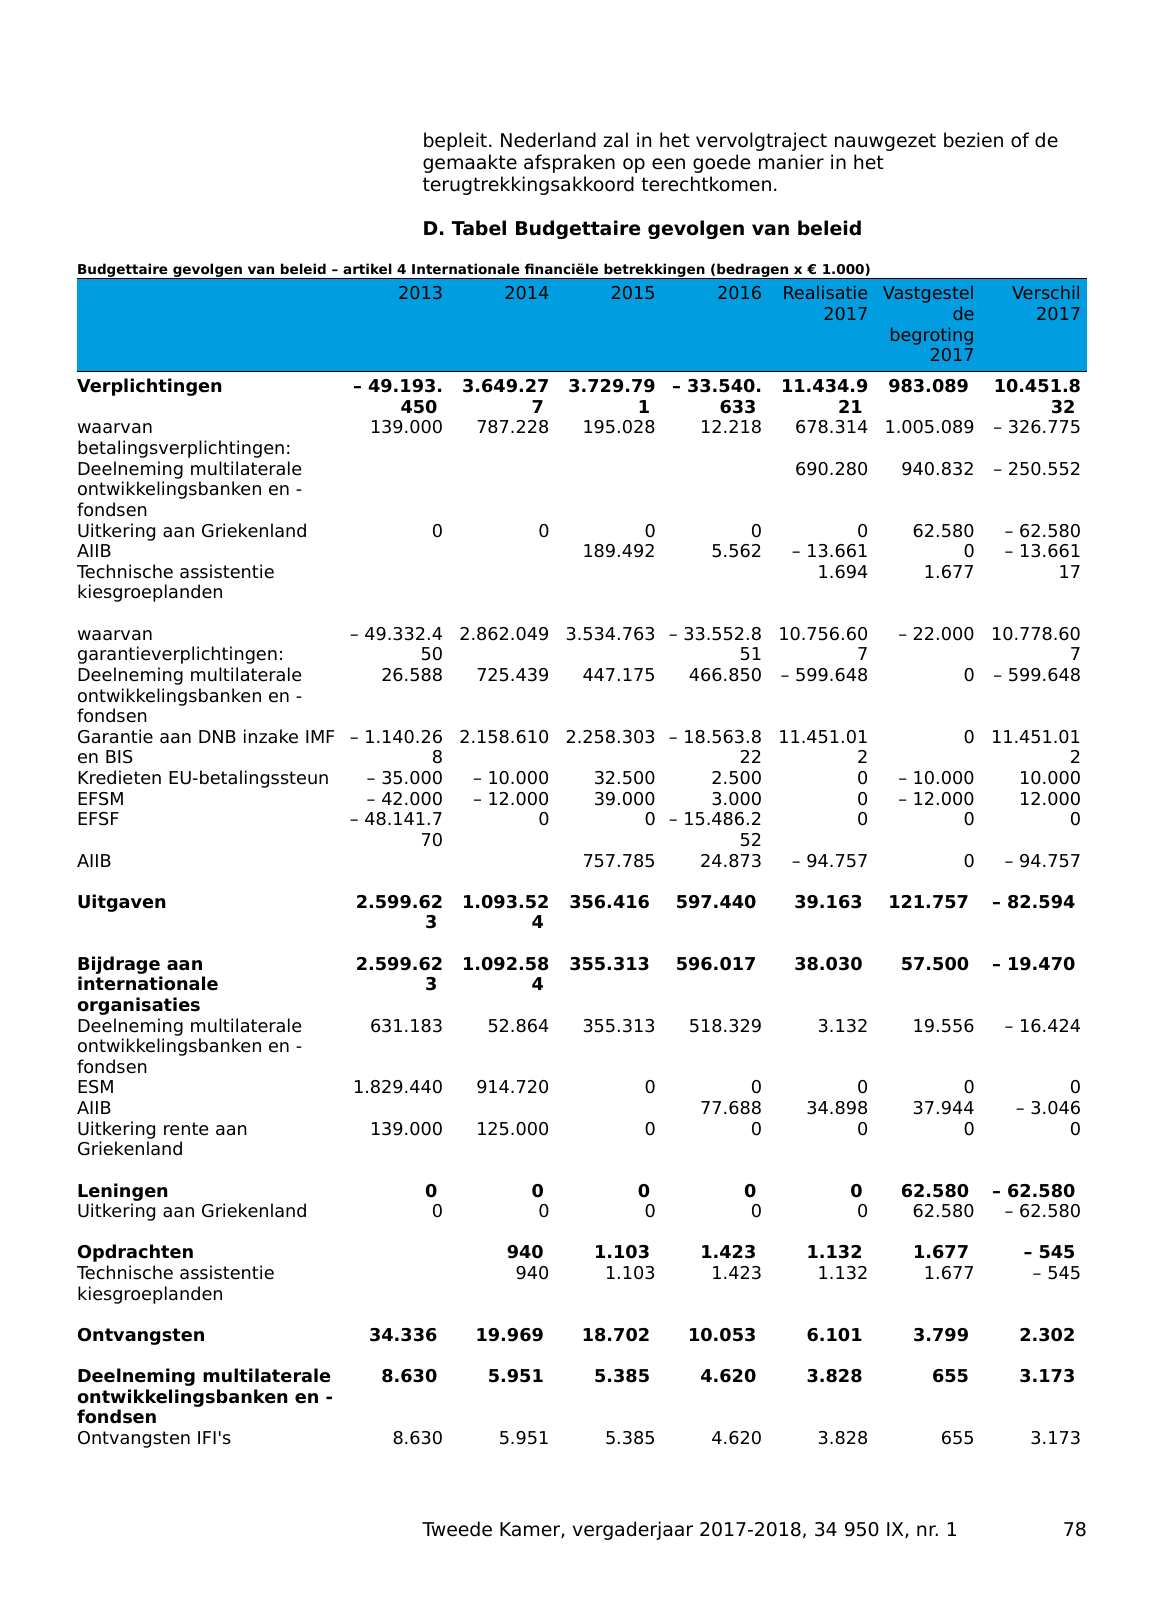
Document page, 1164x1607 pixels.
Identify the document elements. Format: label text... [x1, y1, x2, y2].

table_cell [874, 1160, 980, 1181]
table_cell 121.757 [874, 892, 980, 933]
table_cell 0 [661, 1181, 768, 1201]
table_cell 2.500 [661, 768, 768, 789]
table_cell [77, 1346, 342, 1366]
table_cell 0 [661, 521, 768, 541]
table_cell 0 [768, 1119, 874, 1160]
table_cell 0 [874, 1119, 980, 1160]
table_cell 0 [661, 1119, 768, 1160]
table_cell – 33.540.633 [661, 372, 768, 417]
table_cell [768, 1160, 874, 1181]
table_cell [661, 459, 768, 521]
table_cell – 10.000 [874, 768, 980, 789]
table_cell 0 [555, 1119, 661, 1160]
table_cell [449, 1098, 555, 1119]
table_cell [874, 1449, 980, 1469]
table_cell [343, 603, 449, 624]
table_cell 2.158.610 [449, 727, 555, 768]
table_cell 32.500 [555, 768, 661, 789]
table_cell 0 [768, 809, 874, 851]
table_cell 4.620 [661, 1428, 768, 1449]
table_cell 1.423 [661, 1263, 768, 1304]
table_cell Bijdrage aan internationale organisaties [77, 954, 342, 1016]
table_cell Deelneming multilaterale ontwikkelingsbanken en -fondsen [77, 1016, 342, 1077]
table_cell 3.828 [768, 1428, 874, 1449]
table_cell 1.829.440 [343, 1078, 449, 1098]
table_cell 597.440 [661, 892, 768, 933]
table_cell [661, 1449, 768, 1469]
table_cell 1.694 [768, 562, 874, 603]
table_cell [980, 933, 1087, 954]
table_cell [449, 1304, 555, 1325]
table_cell 2.302 [980, 1325, 1087, 1346]
table_cell – 62.580 [980, 1201, 1087, 1222]
table_cell 787.228 [449, 418, 555, 459]
table_cell – 599.648 [980, 665, 1087, 727]
table_cell – 326.775 [980, 418, 1087, 459]
table_cell 2015 [555, 279, 661, 371]
table_cell [77, 871, 342, 892]
table_cell 52.864 [449, 1016, 555, 1077]
table_cell 0 [874, 809, 980, 851]
table_cell [874, 1346, 980, 1366]
table_cell [661, 871, 768, 892]
table_cell 139.000 [343, 1119, 449, 1160]
table_cell 38.030 [768, 954, 874, 1016]
table_cell 355.313 [555, 1016, 661, 1077]
table_cell – 13.661 [768, 541, 874, 562]
table_cell [343, 1304, 449, 1325]
table_cell AIIB [77, 541, 342, 562]
table_cell 8.630 [343, 1428, 449, 1449]
table_cell – 19.470 [980, 954, 1087, 1016]
table_cell 0 [449, 1181, 555, 1201]
table_cell 17 [980, 562, 1087, 603]
table_cell [661, 1346, 768, 1366]
table_cell AIIB [77, 851, 342, 871]
table_cell [343, 459, 449, 521]
table_cell 3.173 [980, 1366, 1087, 1428]
table_cell – 18.563.822 [661, 727, 768, 768]
table_cell 34.336 [343, 1325, 449, 1346]
table_cell 1.677 [874, 1243, 980, 1263]
table_cell [343, 933, 449, 954]
table_cell EFSF [77, 809, 342, 851]
table_cell waarvan garantieverplichtingen: [77, 624, 342, 665]
table_cell 0 [661, 1078, 768, 1098]
table_cell 3.649.277 [449, 372, 555, 417]
table_cell 466.850 [661, 665, 768, 727]
table_cell 0 [980, 1078, 1087, 1098]
table_cell 1.092.584 [449, 954, 555, 1016]
table_cell 725.439 [449, 665, 555, 727]
table_cell 5.951 [449, 1428, 555, 1449]
table_cell 0 [343, 1201, 449, 1222]
table_cell 10.000 [980, 768, 1087, 789]
table_cell Verschil 2017 [980, 279, 1087, 371]
table_cell 355.313 [555, 954, 661, 1016]
table_cell – 3.046 [980, 1098, 1087, 1119]
table_cell 631.183 [343, 1016, 449, 1077]
table_cell [555, 1222, 661, 1242]
table_cell [768, 1222, 874, 1242]
table_cell [768, 1304, 874, 1325]
table_cell – 10.000 [449, 768, 555, 789]
table_cell 11.434.921 [768, 372, 874, 417]
table_cell 0 [768, 1181, 874, 1201]
table_cell 0 [768, 789, 874, 809]
table_cell 678.314 [768, 418, 874, 459]
table_cell 1.677 [874, 562, 980, 603]
table_cell [555, 459, 661, 521]
table_cell 12.218 [661, 418, 768, 459]
table_cell [77, 1160, 342, 1181]
table_cell – 12.000 [874, 789, 980, 809]
table_cell Ontvangsten IFI's [77, 1428, 342, 1449]
table_cell Deelneming multilaterale ontwikkelingsbanken en -fondsen [77, 665, 342, 727]
table_cell 11.451.012 [980, 727, 1087, 768]
table_cell Opdrachten [77, 1243, 342, 1263]
table_cell [77, 1222, 342, 1242]
table_cell 19.969 [449, 1325, 555, 1346]
table_cell 940 [449, 1263, 555, 1304]
table_cell – 82.594 [980, 892, 1087, 933]
table_cell [449, 562, 555, 603]
table_cell 1.093.524 [449, 892, 555, 933]
table_cell 10.756.607 [768, 624, 874, 665]
table_cell 0 [874, 1078, 980, 1098]
table_cell 11.451.012 [768, 727, 874, 768]
table_cell 1.103 [555, 1243, 661, 1263]
table_cell 62.580 [874, 521, 980, 541]
table_cell 8.630 [343, 1366, 449, 1428]
table_cell [661, 562, 768, 603]
table_cell Technische assistentie kiesgroeplanden [77, 1263, 342, 1304]
table_cell 0 [555, 1201, 661, 1222]
table_cell 0 [874, 665, 980, 727]
table_cell 3.000 [661, 789, 768, 809]
table_cell [449, 871, 555, 892]
table_cell Garantie aan DNB inzake IMF en BIS [77, 727, 342, 768]
table_cell 5.951 [449, 1366, 555, 1428]
table_cell 24.873 [661, 851, 768, 871]
table_cell 2013 [343, 279, 449, 371]
table_cell 0 [555, 1181, 661, 1201]
table_cell Deelneming multilaterale ontwikkelingsbanken en -fondsen [77, 1366, 342, 1428]
table_cell 10.778.607 [980, 624, 1087, 665]
table_cell [980, 1304, 1087, 1325]
table_cell – 35.000 [343, 768, 449, 789]
table_cell Kredieten EU-betalingssteun [77, 768, 342, 789]
table_cell 447.175 [555, 665, 661, 727]
table_cell 10.451.832 [980, 372, 1087, 417]
table_cell [449, 933, 555, 954]
table_cell 0 [343, 521, 449, 541]
table_cell Uitkering aan Griekenland [77, 521, 342, 541]
table_cell 0 [768, 1201, 874, 1222]
table_cell 19.556 [874, 1016, 980, 1077]
table_cell 0 [768, 768, 874, 789]
table_cell – 22.000 [874, 624, 980, 665]
table_cell 596.017 [661, 954, 768, 1016]
table_cell 5.385 [555, 1428, 661, 1449]
table_cell 139.000 [343, 418, 449, 459]
table_cell [555, 1160, 661, 1181]
table_cell Verplichtingen [77, 372, 342, 417]
table_cell [768, 1449, 874, 1469]
table_cell 3.799 [874, 1325, 980, 1346]
subtitle D. Tabel Budgettaire gevolgen van beleid [422, 218, 1087, 240]
table_cell [555, 1304, 661, 1325]
table_cell 1.132 [768, 1243, 874, 1263]
table_header Budgettaire gevolgen van beleid – artikel 4 Internationale financiële betrekkingen (bedragen x € 1.000) [77, 262, 1087, 278]
table_cell 0 [661, 1201, 768, 1222]
table_cell [343, 1346, 449, 1366]
table_cell [449, 851, 555, 871]
table_cell – 545 [980, 1243, 1087, 1263]
table_cell 5.562 [661, 541, 768, 562]
table_cell [555, 1346, 661, 1366]
table_cell 1.423 [661, 1243, 768, 1263]
table_cell [449, 1160, 555, 1181]
table_cell 10.053 [661, 1325, 768, 1346]
table_cell 195.028 [555, 418, 661, 459]
table_cell [343, 851, 449, 871]
table_cell [77, 1304, 342, 1325]
table_cell 0 [980, 1119, 1087, 1160]
table_cell [555, 603, 661, 624]
table_cell – 599.648 [768, 665, 874, 727]
table_cell 0 [449, 809, 555, 851]
table_cell [449, 459, 555, 521]
table_cell [555, 1449, 661, 1469]
table_cell – 1.140.268 [343, 727, 449, 768]
table_cell [449, 541, 555, 562]
table_cell Deelneming multilaterale ontwikkelingsbanken en -fondsen [77, 459, 342, 521]
table_cell 18.702 [555, 1325, 661, 1346]
table_cell 37.944 [874, 1098, 980, 1119]
table_cell 1.677 [874, 1263, 980, 1304]
table_cell 0 [768, 1078, 874, 1098]
table_cell [77, 1449, 342, 1469]
table_cell 1.103 [555, 1263, 661, 1304]
table_cell – 545 [980, 1263, 1087, 1304]
table_cell 3.828 [768, 1366, 874, 1428]
table_cell – 13.661 [980, 541, 1087, 562]
table_cell EFSM [77, 789, 342, 809]
table_cell 3.534.763 [555, 624, 661, 665]
table_cell [980, 871, 1087, 892]
table_cell waarvan betalingsverplichtingen: [77, 418, 342, 459]
table_cell Uitgaven [77, 892, 342, 933]
table_cell 62.580 [874, 1181, 980, 1201]
table_cell AIIB [77, 1098, 342, 1119]
table_cell [77, 933, 342, 954]
table_cell 2.258.303 [555, 727, 661, 768]
table_cell [768, 933, 874, 954]
table_cell – 94.757 [768, 851, 874, 871]
table_cell 2016 [661, 279, 768, 371]
table_cell [874, 1222, 980, 1242]
table_cell [343, 1098, 449, 1119]
table_cell 655 [874, 1428, 980, 1449]
table_cell 0 [555, 1078, 661, 1098]
table_cell 1.005.089 [874, 418, 980, 459]
table_cell – 33.552.851 [661, 624, 768, 665]
table_cell – 49.332.450 [343, 624, 449, 665]
table_cell 3.173 [980, 1428, 1087, 1449]
table_cell 3.132 [768, 1016, 874, 1077]
table_cell 0 [768, 521, 874, 541]
table_cell 0 [874, 851, 980, 871]
table_cell 0 [980, 809, 1087, 851]
table_cell – 48.141.770 [343, 809, 449, 851]
table_cell – 42.000 [343, 789, 449, 809]
table_cell [980, 1449, 1087, 1469]
table_cell 12.000 [980, 789, 1087, 809]
table_cell 189.492 [555, 541, 661, 562]
table_cell [874, 1304, 980, 1325]
table_cell – 94.757 [980, 851, 1087, 871]
table_cell [449, 1346, 555, 1366]
table_cell 356.416 [555, 892, 661, 933]
table_cell [555, 871, 661, 892]
table_cell [874, 933, 980, 954]
table_cell ESM [77, 1078, 342, 1098]
table_cell 4.620 [661, 1366, 768, 1428]
table_cell [555, 562, 661, 603]
table_cell [343, 1243, 449, 1263]
table_cell 39.000 [555, 789, 661, 809]
table_cell 0 [555, 521, 661, 541]
table_cell [343, 871, 449, 892]
table_cell Vastgestelde begroting 2017 [874, 279, 980, 371]
table_cell [343, 1263, 449, 1304]
table_cell [555, 1098, 661, 1119]
table_cell 518.329 [661, 1016, 768, 1077]
table_cell [449, 1449, 555, 1469]
table_cell [343, 541, 449, 562]
table_cell [77, 279, 342, 371]
table_cell – 250.552 [980, 459, 1087, 521]
table_cell 0 [449, 521, 555, 541]
table_cell 2.862.049 [449, 624, 555, 665]
table_cell – 62.580 [980, 1181, 1087, 1201]
table_cell – 49.193.450 [343, 372, 449, 417]
table_cell [661, 603, 768, 624]
table_cell 690.280 [768, 459, 874, 521]
table_cell 0 [449, 1201, 555, 1222]
table_cell [980, 1222, 1087, 1242]
table_cell [343, 1222, 449, 1242]
table_cell Technische assistentie kiesgroeplanden [77, 562, 342, 603]
table_cell 655 [874, 1366, 980, 1428]
table_cell [449, 1222, 555, 1242]
table_cell 2.599.623 [343, 954, 449, 1016]
table_cell 0 [343, 1181, 449, 1201]
table_cell 940 [449, 1243, 555, 1263]
table_cell [661, 1304, 768, 1325]
table_cell 5.385 [555, 1366, 661, 1428]
table_cell 0 [874, 727, 980, 768]
text bepleit. Nederland zal in het vervolgtraject nauwgezet bezien of de gemaakte afspraken op een goede manier in het terugtrekkingsakkoord terechtkomen. [422, 130, 1087, 196]
table_cell 0 [555, 809, 661, 851]
table_cell 39.163 [768, 892, 874, 933]
table_cell 125.000 [449, 1119, 555, 1160]
table_cell [768, 871, 874, 892]
table_cell Leningen [77, 1181, 342, 1201]
table_cell [980, 1346, 1087, 1366]
table_cell 940.832 [874, 459, 980, 521]
table_cell 3.729.791 [555, 372, 661, 417]
table_cell 26.588 [343, 665, 449, 727]
table_cell Uitkering rente aan Griekenland [77, 1119, 342, 1160]
table_cell [661, 1160, 768, 1181]
table_cell 1.132 [768, 1263, 874, 1304]
table_cell [555, 933, 661, 954]
table_cell [874, 871, 980, 892]
table_cell Ontvangsten [77, 1325, 342, 1346]
table_cell 914.720 [449, 1078, 555, 1098]
table_cell [343, 1160, 449, 1181]
table_cell [343, 1449, 449, 1469]
table_cell 77.688 [661, 1098, 768, 1119]
table_cell [661, 933, 768, 954]
table_cell [980, 603, 1087, 624]
table_cell [768, 603, 874, 624]
table_cell 757.785 [555, 851, 661, 871]
table_cell – 12.000 [449, 789, 555, 809]
table_cell 2014 [449, 279, 555, 371]
table_cell – 62.580 [980, 521, 1087, 541]
table_cell [449, 603, 555, 624]
table_cell 6.101 [768, 1325, 874, 1346]
table_cell 2.599.623 [343, 892, 449, 933]
table_cell Uitkering aan Griekenland [77, 1201, 342, 1222]
table_cell 0 [874, 541, 980, 562]
table_cell 62.580 [874, 1201, 980, 1222]
table_cell – 15.486.252 [661, 809, 768, 851]
table_cell Realisatie 2017 [768, 279, 874, 371]
table_cell [980, 1160, 1087, 1181]
table_cell 34.898 [768, 1098, 874, 1119]
table_cell [661, 1222, 768, 1242]
table_cell [343, 562, 449, 603]
table_cell [874, 603, 980, 624]
table_cell 57.500 [874, 954, 980, 1016]
table_cell 983.089 [874, 372, 980, 417]
table_cell – 16.424 [980, 1016, 1087, 1077]
table_cell [77, 603, 342, 624]
table_cell [768, 1346, 874, 1366]
